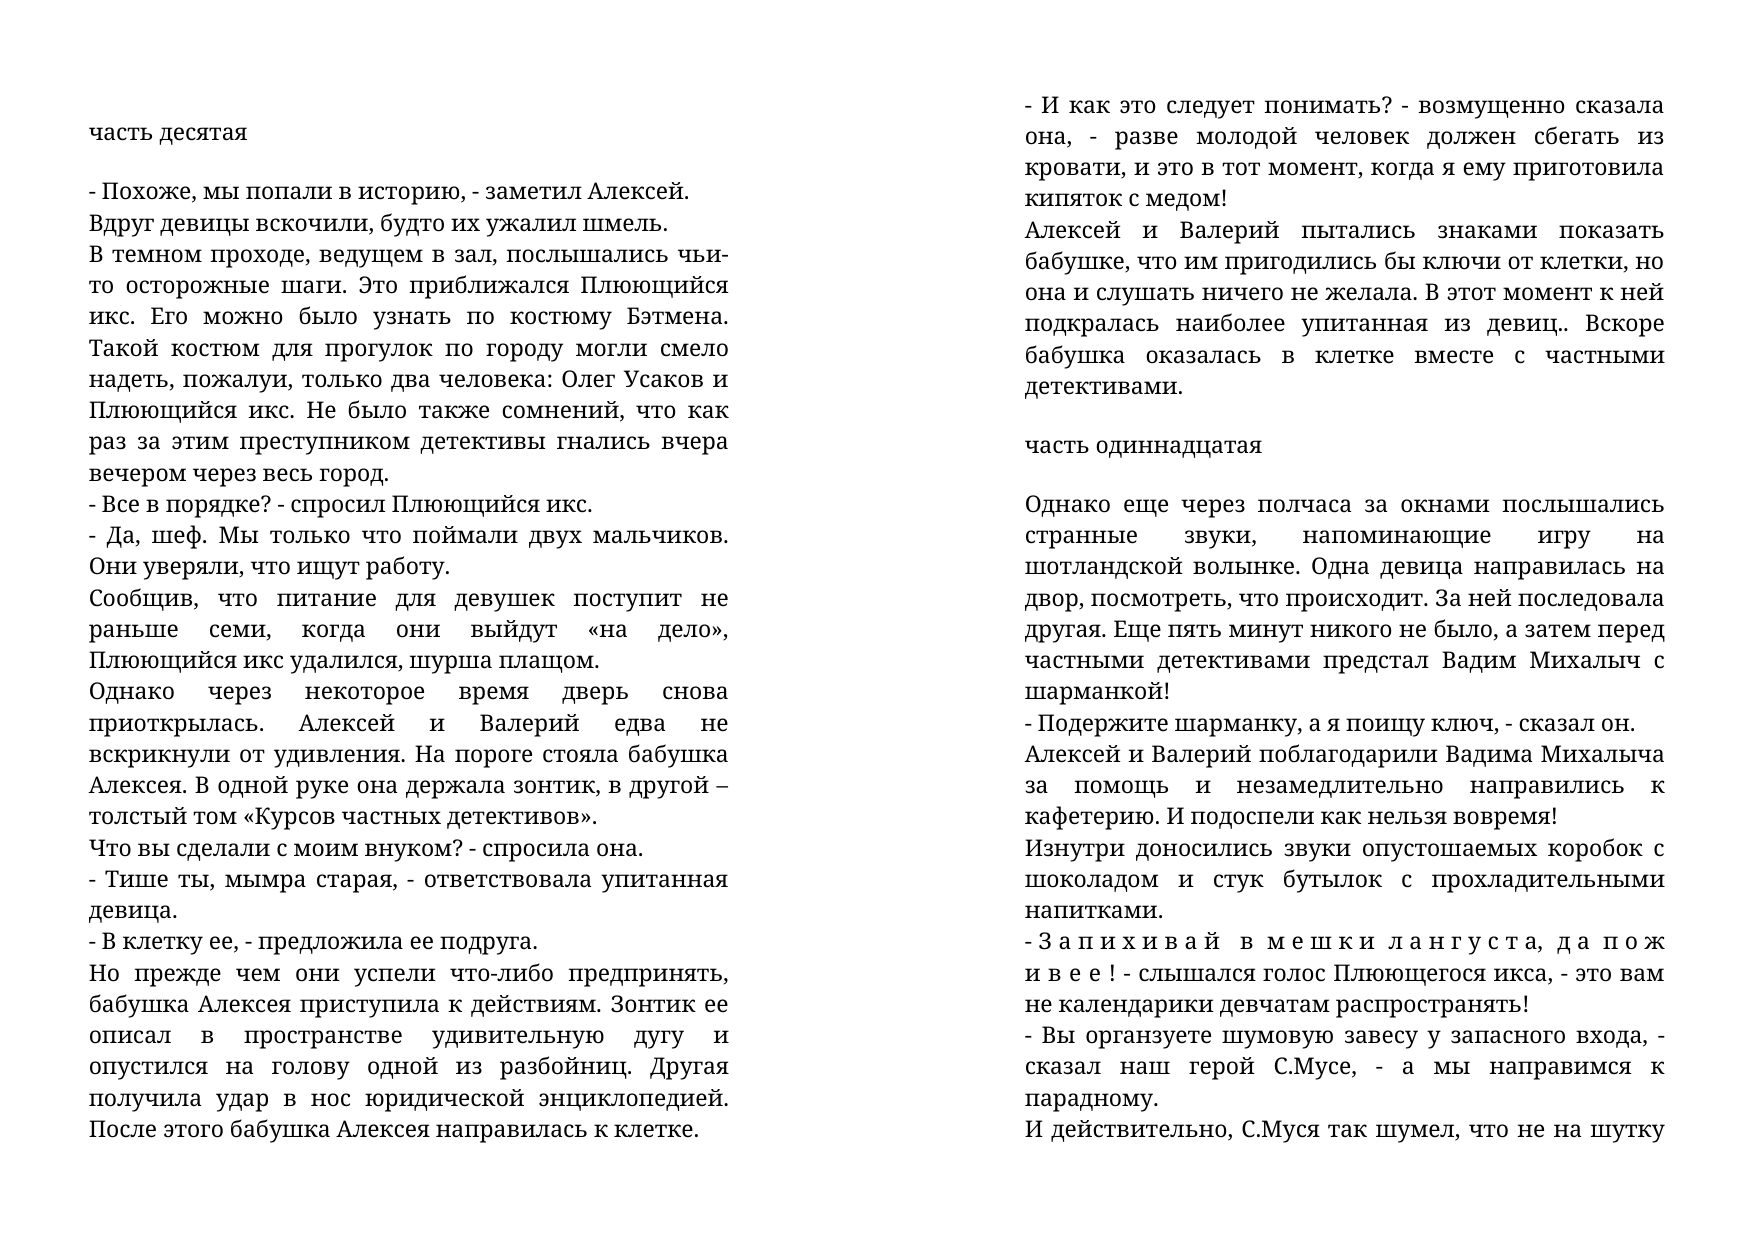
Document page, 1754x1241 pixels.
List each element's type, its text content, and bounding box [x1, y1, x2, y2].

text часть одиннадцатая [1024, 429, 1665, 460]
text - Подержите шарманку, а я поищу ключ, - сказал он. [1024, 706, 1665, 738]
text Но прежде чем они успели что-либо предпринять, бабушка Алексея приступила к действиям. Зонтик ее описал в пространстве удивительную дугу и опустился на голову одной из разбойниц. Другая получила удар в нос юридической энциклопедией. После этого бабушка Алексея направилась к клетке. [88, 956, 729, 1144]
text часть десятая [88, 116, 729, 147]
text - Да, шеф. Мы только что поймали двух мальчиков. Они уверяли, что ищут работу. [88, 519, 729, 581]
text Сообщив, что питание для девушек поступит не раньше семи, когда они выйдут «на дело», Плюющийся икс удалился, шурша плащом. [88, 581, 729, 675]
text - Похоже, мы попали в историю, - заметил Алексей. [88, 175, 729, 206]
text - З а п и х и в а й в м е ш к и л а н г у с т а, д а п о ж и в е е ! - слышался голос Плюющегося икса, - это вам не календарики девчатам распространять! [1024, 925, 1665, 1019]
text Алексей и Валерий пытались знаками показать бабушке, что им пригодились бы ключи от клетки, но она и слушать ничего не желала. В этот момент к ней подкралась наиболее упитанная из девиц.. Вскоре бабушка оказалась в клетке вместе с частными детективами. [1024, 213, 1665, 401]
text Алексей и Валерий поблагодарили Вадима Михалыча за помощь и незамедлительно направились к кафетерию. И подоспели как нельзя вовремя! [1024, 738, 1665, 831]
text Изнутри доносились звуки опустошаемых коробок с шоколадом и стук бутылок с прохладительными напитками. [1024, 831, 1665, 925]
text - В клетку ее, - предложила ее подруга. [88, 925, 729, 956]
text Однако через некоторое время дверь снова приоткрылась. Алексей и Валерий едва не вскрикнули от удивления. На пороге стояла бабушка Алексея. В одной руке она держала зонтик, в другой – толстый том «Курсов частных детективов». [88, 675, 729, 831]
text Однако еще через полчаса за окнами послышались странные звуки, напоминающие игру на шотландской волынке. Одна девица направилась на двор, посмотреть, что происходит. За ней последовала другая. Еще пять минут никого не было, а затем перед частными детективами предстал Вадим Михалыч с шарманкой! [1024, 488, 1665, 706]
text - Тише ты, мымра старая, - ответствовала упитанная девица. [88, 863, 729, 925]
text Что вы сделали с моим внуком? - спросила она. [88, 831, 729, 863]
text - И как это следует понимать? - возмущенно сказала она, - разве молодой человек должен сбегать из кровати, и это в тот момент, когда я ему приготовила кипяток с медом! [1024, 88, 1665, 213]
text И действительно, С.Муся так шумел, что не на шутку [1024, 1113, 1665, 1144]
text - Вы органзуете шумовую завесу у запасного входа, - сказал наш герой С.Мусе, - а мы направимся к парадному. [1024, 1019, 1665, 1113]
text - Все в порядке? - спросил Плюющийся икс. [88, 488, 729, 519]
text Вдруг девицы вскочили, будто их ужалил шмель. [88, 206, 729, 238]
text В темном проходе, ведущем в зал, послышались чьи-то осторожные шаги. Это приближался Плюющийся икс. Его можно было узнать по костюму Бэтмена. Такой костюм для прогулок по городу могли смело надеть, пожалуи, только два человека: Олег Усаков и Плюющийся икс. Не было также сомнений, что как раз за этим преступником детективы гнались вчера вечером через весь город. [88, 238, 729, 488]
